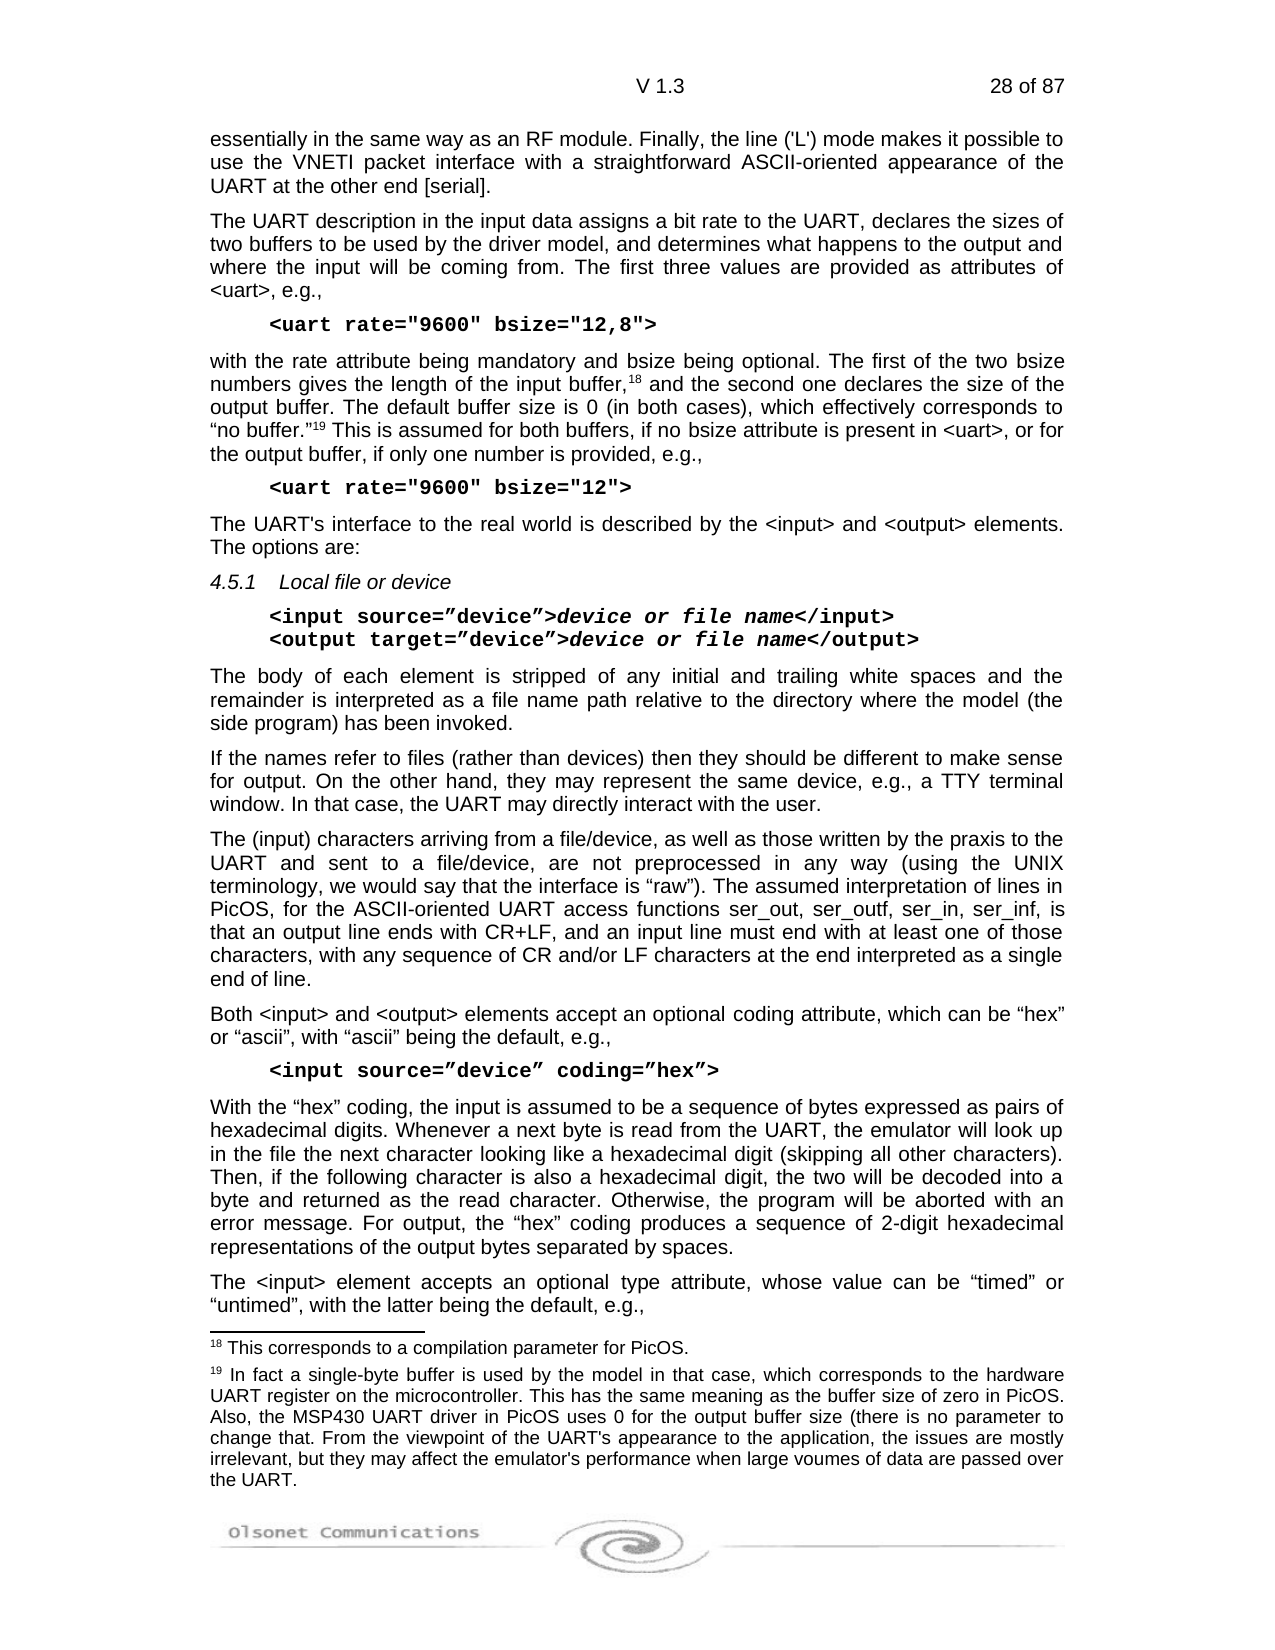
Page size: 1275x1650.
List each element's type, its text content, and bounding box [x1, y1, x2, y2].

text <uart rate="9600" bsize="12"> [269, 477, 1065, 501]
text In fact a single-byte buffer is used by the model in that case, which corresponds to the hardware UART register on the microcontroller. This has the same meaning as the buffer size of zero in PicOS. Also, the MSP430 UART driver in PicOS uses 0 for the output buffer size (there is no parameter to change that. From the viewpoint of the UART's appearance to the application, the issues are mostly irrelevant, but they may affect the emulator's performance when large voumes of data are passed over the UART. [210, 1364, 1065, 1490]
picture [210, 1504, 1065, 1596]
text essentially in the same way as an RF module. Finally, the line ('L') mode makes it possible to use the VNETI packet interface with a straightforward ASCII-oriented appearance of the UART at the other end [serial]. [210, 128, 1065, 197]
text Both <input> and <output> elements accept an optional coding attribute, which can be “hex” or “ascii”, with “ascii” being the default, e.g., [210, 1002, 1065, 1049]
text With the “hex” coding, the input is assumed to be a sequence of bytes expressed as pairs of hexadecimal digits. Whenever a next byte is read from the UART, the emulator will look up in the file the next character looking like a hexadecimal digit (skipping all other characters). Then, if the following character is also a hexadecimal digit, the two will be decoded into a byte and returned as the read character. Otherwise, the program will be aborted with an error message. For output, the “hex” coding produces a sequence of 2-digit hexadecimal representations of the output bytes separated by spaces. [210, 1096, 1065, 1258]
text <output target=”device”>device or file name</output> [269, 629, 1065, 653]
text <input source=”device”>device or file name</input> [269, 606, 1065, 629]
subtitle Local file or device [210, 571, 1065, 594]
text If the names refer to files (rather than devices) then they should be different to make sense for output. On the other hand, they may represent the same device, e.g., a TTY terminal window. In that case, the UART may directly interact with the user. [210, 746, 1065, 816]
text The UART's interface to the real world is described by the <input> and <output> elements. The options are: [210, 513, 1065, 559]
text with the rate attribute being mandatory and bsize being optional. The first of the two bsize numbers gives the length of the input buffer, and the second one declares the size of the output buffer. The default buffer size is 0 (in both cases), which effectively corresponds to “no buffer.” This is assumed for both buffers, if no bsize attribute is present in <uart>, or for the output buffer, if only one number is provided, e.g., [210, 349, 1065, 465]
text The (input) characters arriving from a file/device, as well as those written by the praxis to the UART and sent to a file/device, are not preprocessed in any way (using the UNIX terminology, we would say that the interface is “raw”). The assumed interpretation of lines in PicOS, for the ASCII-oriented UART access functions ser_out, ser_outf, ser_in, ser_inf, is that an output line ends with CR+LF, and an input line must end with at least one of those characters, with any sequence of CR and/or LF characters at the end interpreted as a single end of line. [210, 828, 1065, 990]
text The body of each element is stripped of any initial and trailing white spaces and the remainder is interpreted as a file name path relative to the directory where the model (the side program) has been invoked. [210, 665, 1065, 734]
text <uart rate="9600" bsize="12,8"> [269, 314, 1065, 337]
text This corresponds to a compilation parameter for PicOS. [210, 1338, 1065, 1358]
text The <input> element accepts an optional type attribute, whose value can be “timed” or “untimed”, with the latter being the default, e.g., [210, 1270, 1065, 1317]
text The UART description in the input data assigns a bit rate to the UART, declares the sizes of two buffers to be used by the driver model, and determines what happens to the output and where the input will be coming from. The first three values are provided as attributes of <uart>, e.g., [210, 209, 1065, 302]
text <input source=”device” coding=”hex”> [269, 1060, 1065, 1084]
